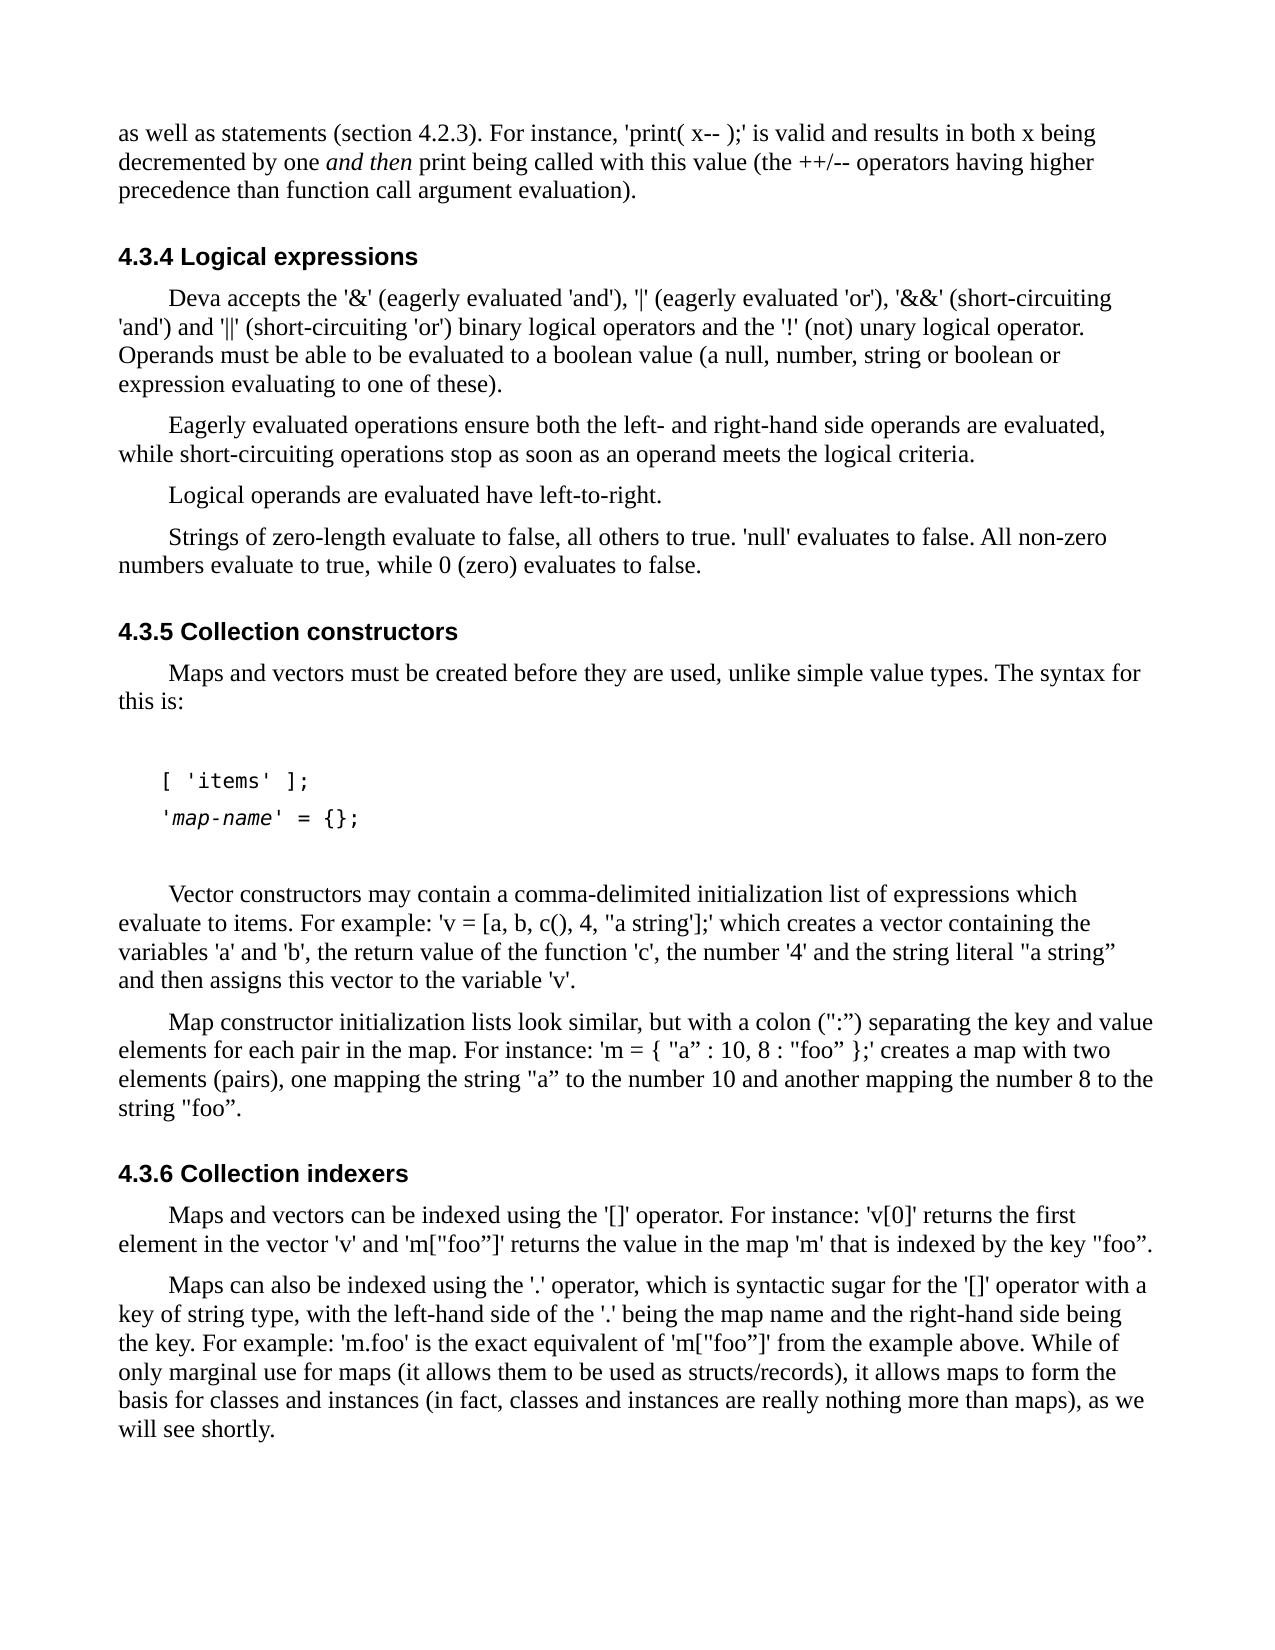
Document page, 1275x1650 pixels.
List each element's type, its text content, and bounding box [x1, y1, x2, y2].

subtitle 4.3.6 Collection indexers [118, 1159, 1157, 1188]
text Map constructor initialization lists look similar, but with a colon (":”) separating the key and value elements for each pair in the map. For instance: 'm = { "a” : 10, 8 : "foo” };' creates a map with two elements (pairs), one mapping the string "a” to the number 10 and another mapping the number 8 to the string "foo”. [118, 1007, 1157, 1122]
subtitle 4.3.4 Logical expressions [118, 242, 1157, 270]
subtitle 4.3.5 Collection constructors [118, 617, 1157, 645]
text Eagerly evaluated operations ensure both the left- and right-hand side operands are evaluated, while short-circuiting operations stop as soon as an operand meets the logical criteria. [118, 410, 1157, 468]
text 'map-name' = {}; [118, 806, 1157, 830]
text Deva accepts the '&' (eagerly evaluated 'and'), '|' (eagerly evaluated 'or'), '&&' (short-circuiting 'and') and '||' (short-circuiting 'or') binary logical operators and the '!' (not) unary logical operator. Operands must be able to be evaluated to a boolean value (a null, number, string or boolean or expression evaluating to one of these). [118, 283, 1157, 398]
text Vector constructors may contain a comma-delimited initialization list of expressions which evaluate to items. For example: 'v = [a, b, c(), 4, "a string'];' which creates a vector containing the variables 'a' and 'b', the return value of the function 'c', the number '4' and the string literal "a string” and then assigns this vector to the variable 'v'. [118, 879, 1157, 994]
text as well as statements (section 4.2.3). For instance, 'print( x-- );' is valid and results in both x being decremented by one and then print being called with this value (the ++/-- operators having higher precedence than function call argument evaluation). [118, 118, 1157, 204]
text Logical operands are evaluated have left-to-right. [118, 480, 1157, 509]
text [ 'items' ]; [118, 769, 1157, 793]
text Strings of zero-length evaluate to false, all others to true. 'null' evaluates to false. All non-zero numbers evaluate to true, while 0 (zero) evaluates to false. [118, 522, 1157, 579]
text Maps and vectors can be indexed using the '[]' operator. For instance: 'v[0]' returns the first element in the vector 'v' and 'm["foo”]' returns the value in the map 'm' that is indexed by the key "foo”. [118, 1200, 1157, 1258]
text Maps can also be indexed using the '.' operator, which is syntactic sugar for the '[]' operator with a key of string type, with the left-hand side of the '.' being the map name and the right-hand side being the key. For example: 'm.foo' is the exact equivalent of 'm["foo”]' from the example above. While of only marginal use for maps (it allows them to be used as structs/records), it allows maps to form the basis for classes and instances (in fact, classes and instances are really nothing more than maps), as we will see shortly. [118, 1270, 1157, 1443]
text Maps and vectors must be created before they are used, unlike simple value types. The syntax for this is: [118, 658, 1157, 715]
